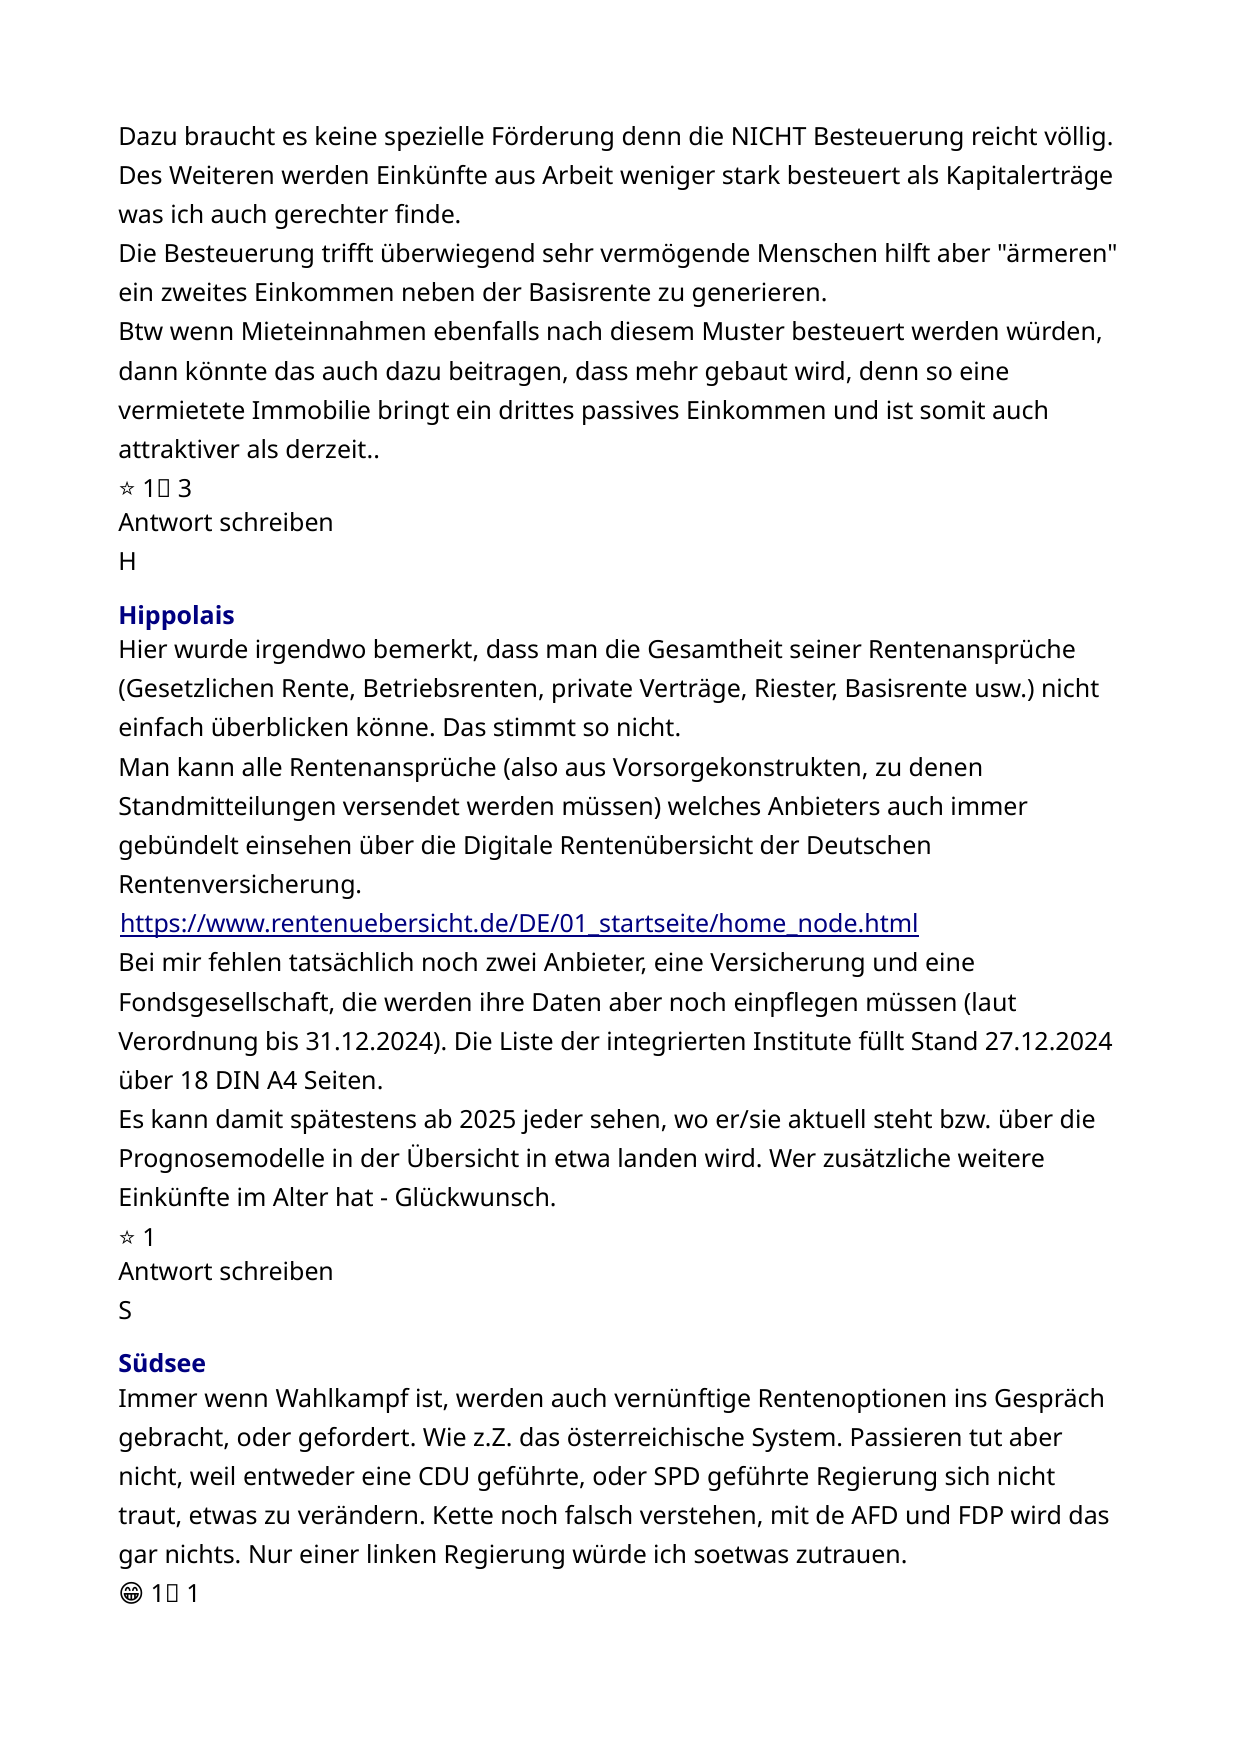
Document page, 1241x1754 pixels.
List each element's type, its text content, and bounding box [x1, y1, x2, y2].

text Die Besteuerung trifft überwiegend sehr vermögende Menschen hilft aber "ärmeren" ein zweites Einkommen neben der Basisrente zu generieren. [118, 236, 1122, 309]
text 😁 1🤨 1 [118, 1576, 1122, 1610]
text ⭐️ 1🤨 3 [118, 471, 1122, 505]
text Des Weiteren werden Einkünfte aus Arbeit weniger stark besteuert als Kapitalerträge was ich auch gerechter finde. [118, 157, 1122, 231]
subtitle Südsee [118, 1346, 1122, 1380]
text ⭐️ 1 [118, 1219, 1122, 1253]
text H [118, 544, 1122, 578]
text Btw wenn Mieteinnahmen ebenfalls nach diesem Muster besteuert werden würden, dann könnte das auch dazu beitragen, dass mehr gebaut wird, denn so eine vermietete Immobilie bringt ein drittes passives Einkommen und ist somit auch attraktiver als derzeit.. [118, 314, 1122, 466]
subtitle Hippolais [118, 598, 1122, 632]
text Dazu braucht es keine spezielle Förderung denn die NICHT Besteuerung reicht völlig. [118, 118, 1122, 152]
text Man kann alle Rentenansprüche (also aus Vorsorgekonstrukten, zu denen Standmitteilungen versendet werden müssen) welches Anbieters auch immer gebündelt einsehen über die Digitale Rentenübersicht der Deutschen Rentenversicherung. [118, 749, 1122, 901]
text S [118, 1292, 1122, 1326]
text Hier wurde irgendwo bemerkt, dass man die Gesamtheit seiner Rentenansprüche (Gesetzlichen Rente, Betriebsrenten, private Verträge, Riester, Basisrente usw.) nicht einfach überblicken könne. Das stimmt so nicht. [118, 632, 1122, 744]
text Es kann damit spätestens ab 2025 jeder sehen, wo er/sie aktuell steht bzw. über die Prognosemodelle in der Übersicht in etwa landen wird. Wer zusätzliche weitere Einkünfte im Alter hat - Glückwunsch. [118, 1102, 1122, 1214]
text https://www.rentenuebersicht.de/DE/01_startseite/home_node.html [118, 906, 1122, 940]
text Bei mir fehlen tatsächlich noch zwei Anbieter, eine Versicherung und eine Fondsgesellschaft, die werden ihre Daten aber noch einpflegen müssen (laut Verordnung bis 31.12.2024). Die Liste der integrierten Institute füllt Stand 27.12.2024 über 18 DIN A4 Seiten. [118, 945, 1122, 1097]
text Antwort schreiben [118, 505, 1122, 539]
text Immer wenn Wahlkampf ist, werden auch vernünftige Rentenoptionen ins Gespräch gebracht, oder gefordert. Wie z.Z. das österreichische System. Passieren tut aber nicht, weil entweder eine CDU geführte, oder SPD geführte Regierung sich nicht traut, etwas zu verändern. Kette noch falsch verstehen, mit de AFD und FDP wird das gar nichts. Nur einer linken Regierung würde ich soetwas zutrauen. [118, 1380, 1122, 1571]
text Antwort schreiben [118, 1253, 1122, 1287]
